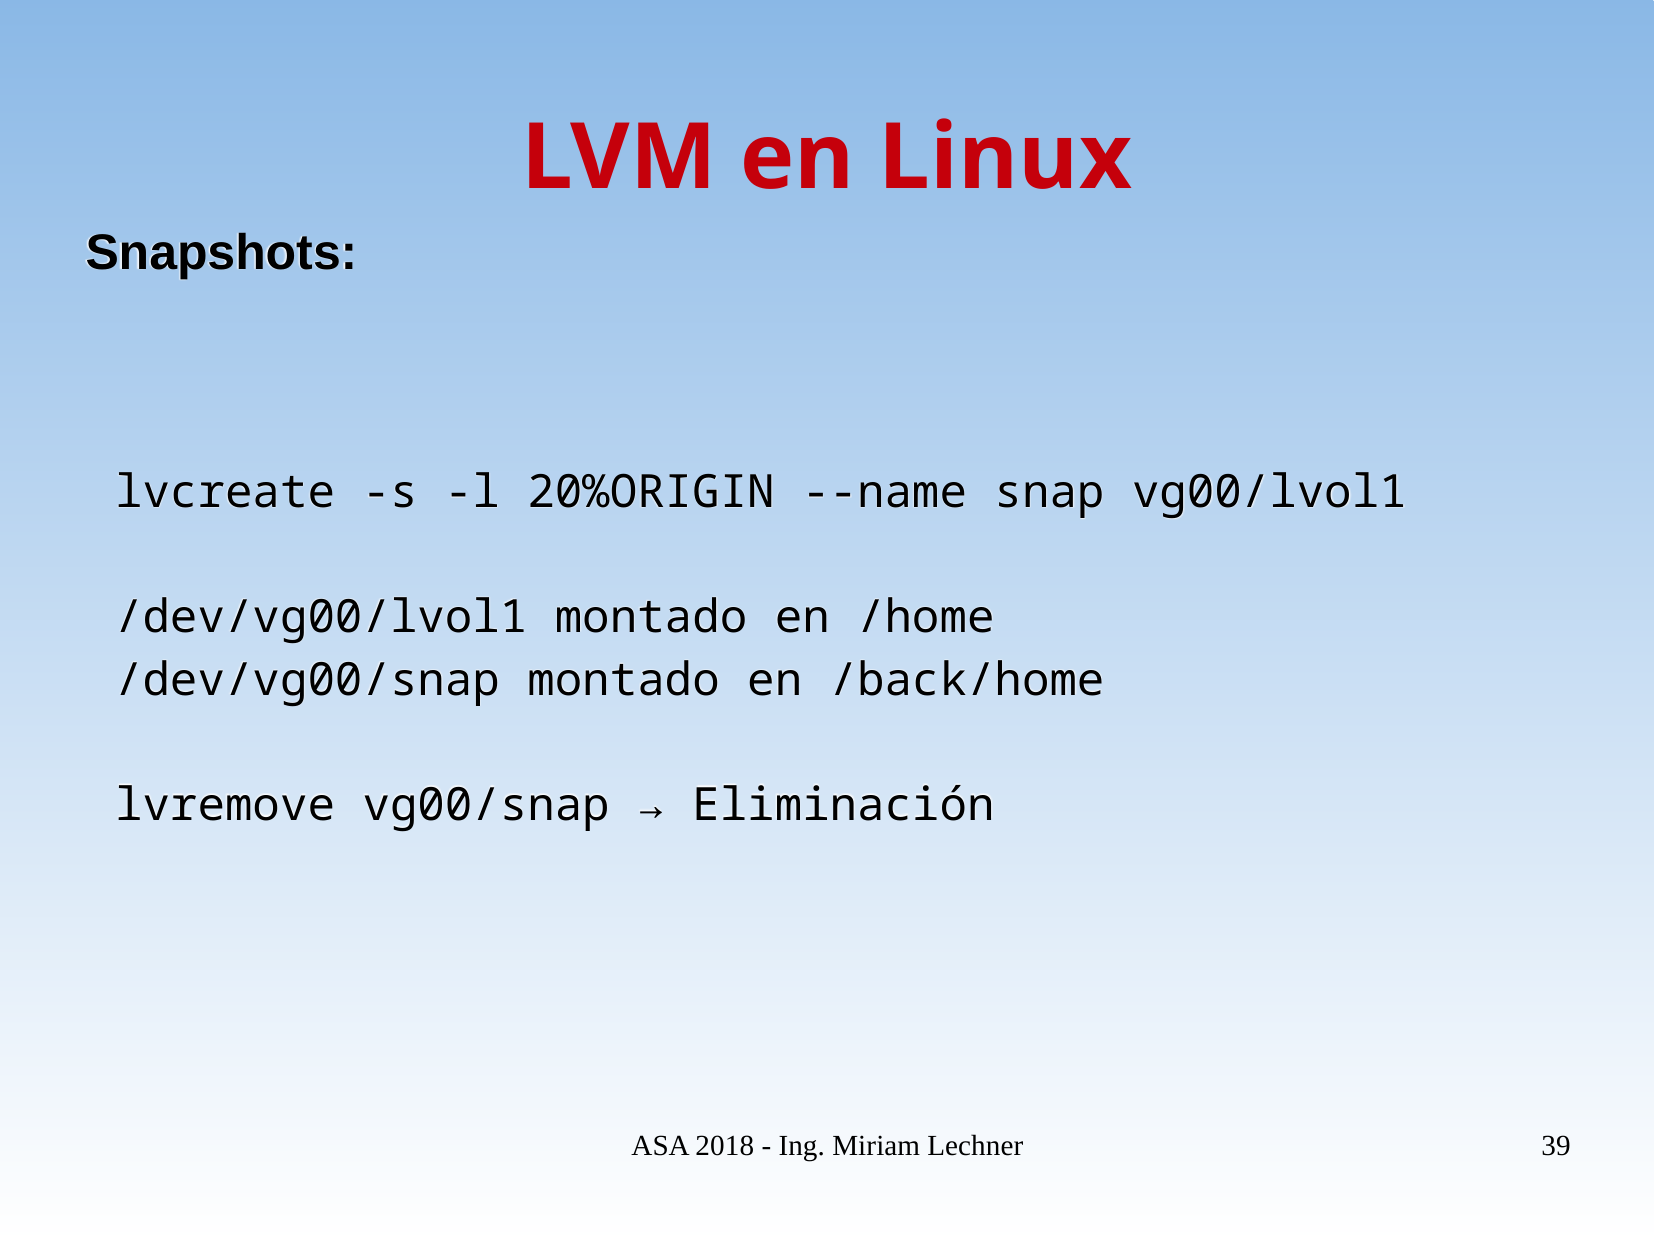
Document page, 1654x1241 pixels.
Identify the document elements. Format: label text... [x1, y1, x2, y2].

title LVM en Linux [82, 49, 1571, 257]
text_box lvcreate -s -l 20%ORIGIN --name snap vg00/lvol1 /dev/vg00/lvol1 montado en /home /dev/vg00/snap montado en /back/home lvremove vg00/snap → Eliminación [100, 326, 1654, 1057]
text_box Snapshots: [70, 216, 556, 390]
